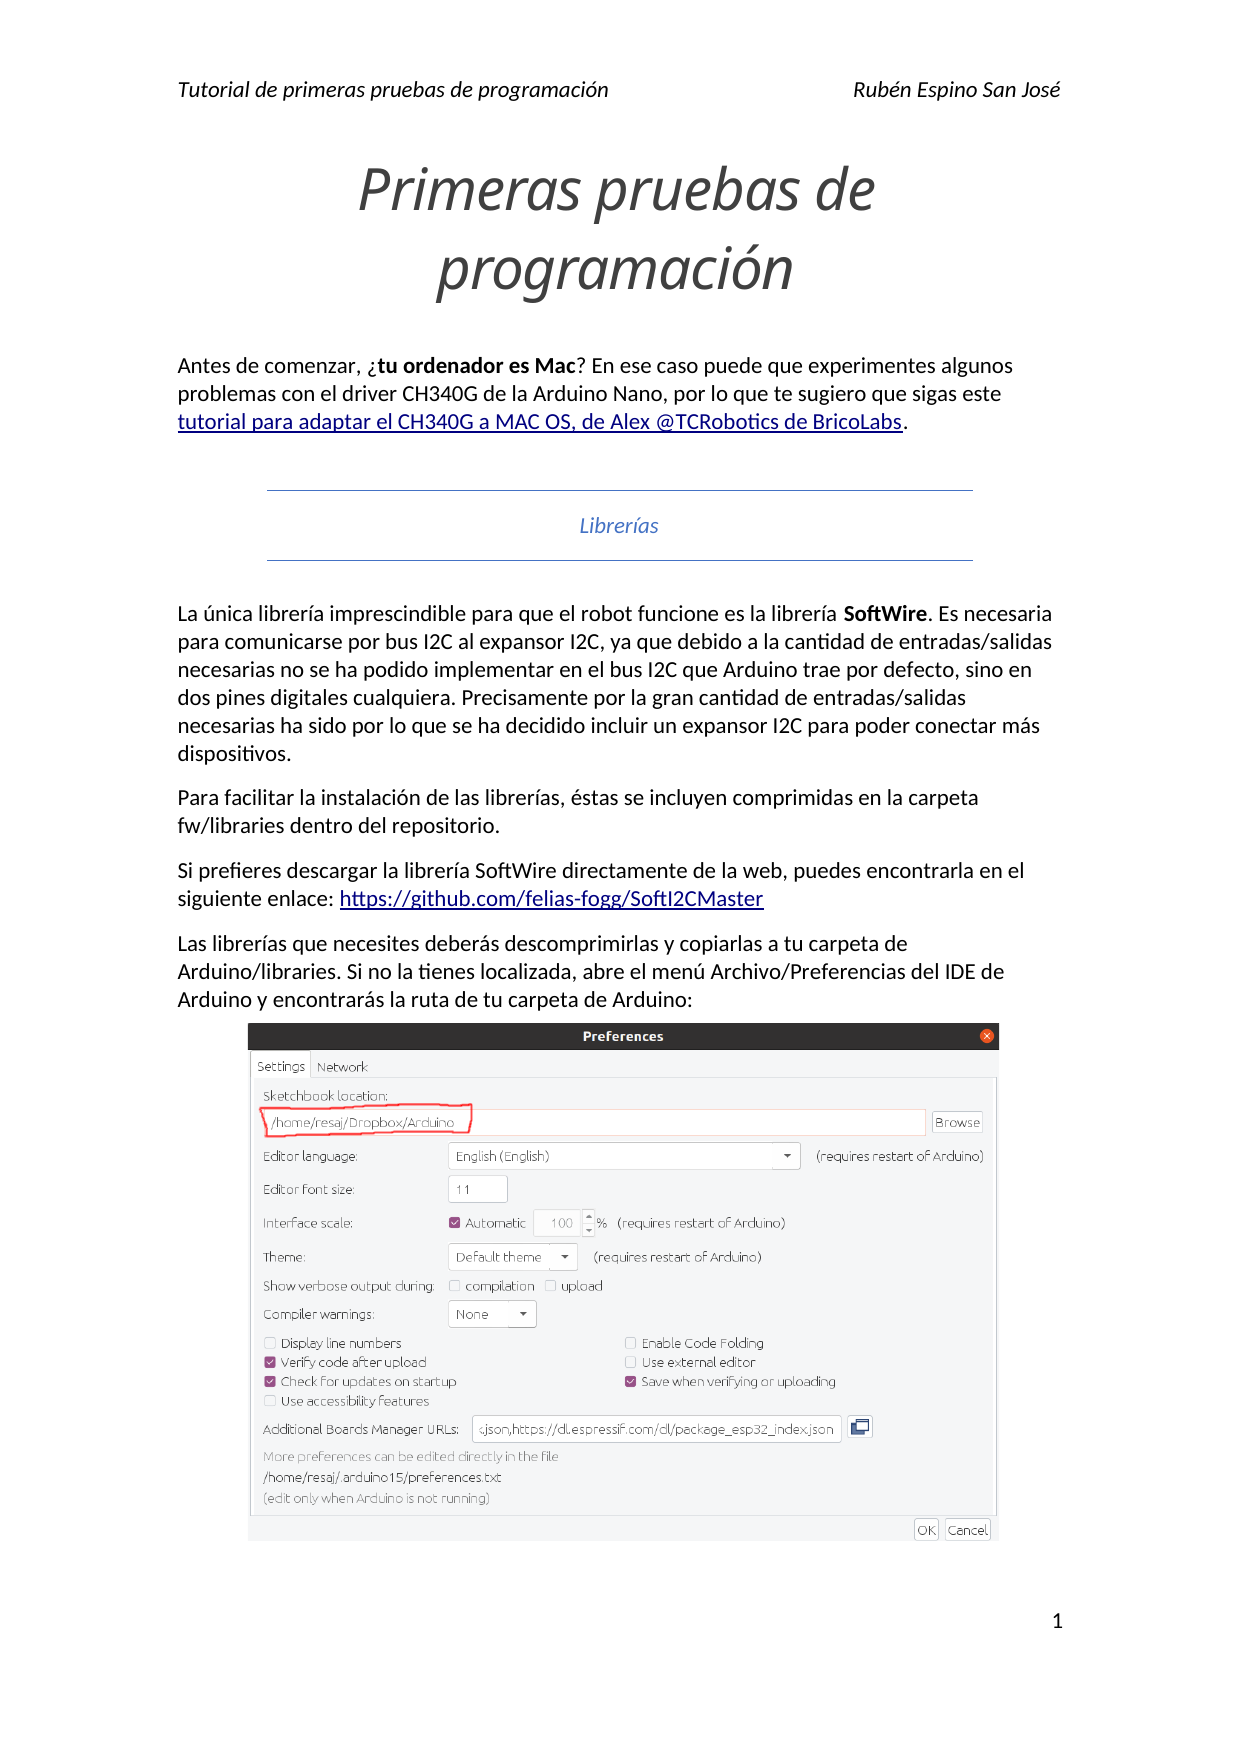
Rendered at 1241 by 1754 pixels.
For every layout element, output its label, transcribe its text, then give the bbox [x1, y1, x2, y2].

text Para facilitar la instalación de las librerías, éstas se incluyen comprimidas en la carpeta fw/libraries dentro del repositorio. [177, 783, 1063, 839]
text Las librerías que necesites deberás descomprimirlas y copiarlas a tu carpeta de Arduino/libraries. Si no la tienes localizada, abre el menú Archivo/Preferencias del IDE de Arduino y encontrarás la ruta de tu carpeta de Arduino: [177, 929, 1063, 1013]
picture [247, 1023, 1000, 1541]
text Primeras pruebas de programación [177, 148, 1063, 307]
text Antes de comenzar, ¿tu ordenador es Mac? En ese caso puede que experimentes algunos problemas con el driver CH340G de la Arduino Nano, por lo que te sugiero que sigas este tutorial para adaptar el CH340G a MAC OS, de Alex @TCRobotics de BricoLabs. [177, 351, 1063, 435]
text La única librería imprescindible para que el robot funcione es la librería SoftWire. Es necesaria para comunicarse por bus I2C al expansor I2C, ya que debido a la cantidad de entradas/salidas necesarias no se ha podido implementar en el bus I2C que Arduino trae por defecto, sino en dos pines digitales cualquiera. Precisamente por la gran cantidad de entradas/salidas necesarias ha sido por lo que se ha decidido incluir un expansor I2C para poder conectar más dispositivos. [177, 599, 1063, 767]
text Si prefieres descargar la librería SoftWire directamente de la web, puedes encontrarla en el siguiente enlace: https://github.com/felias-fogg/SoftI2CMaster [177, 856, 1063, 912]
text Librerías [267, 491, 973, 560]
